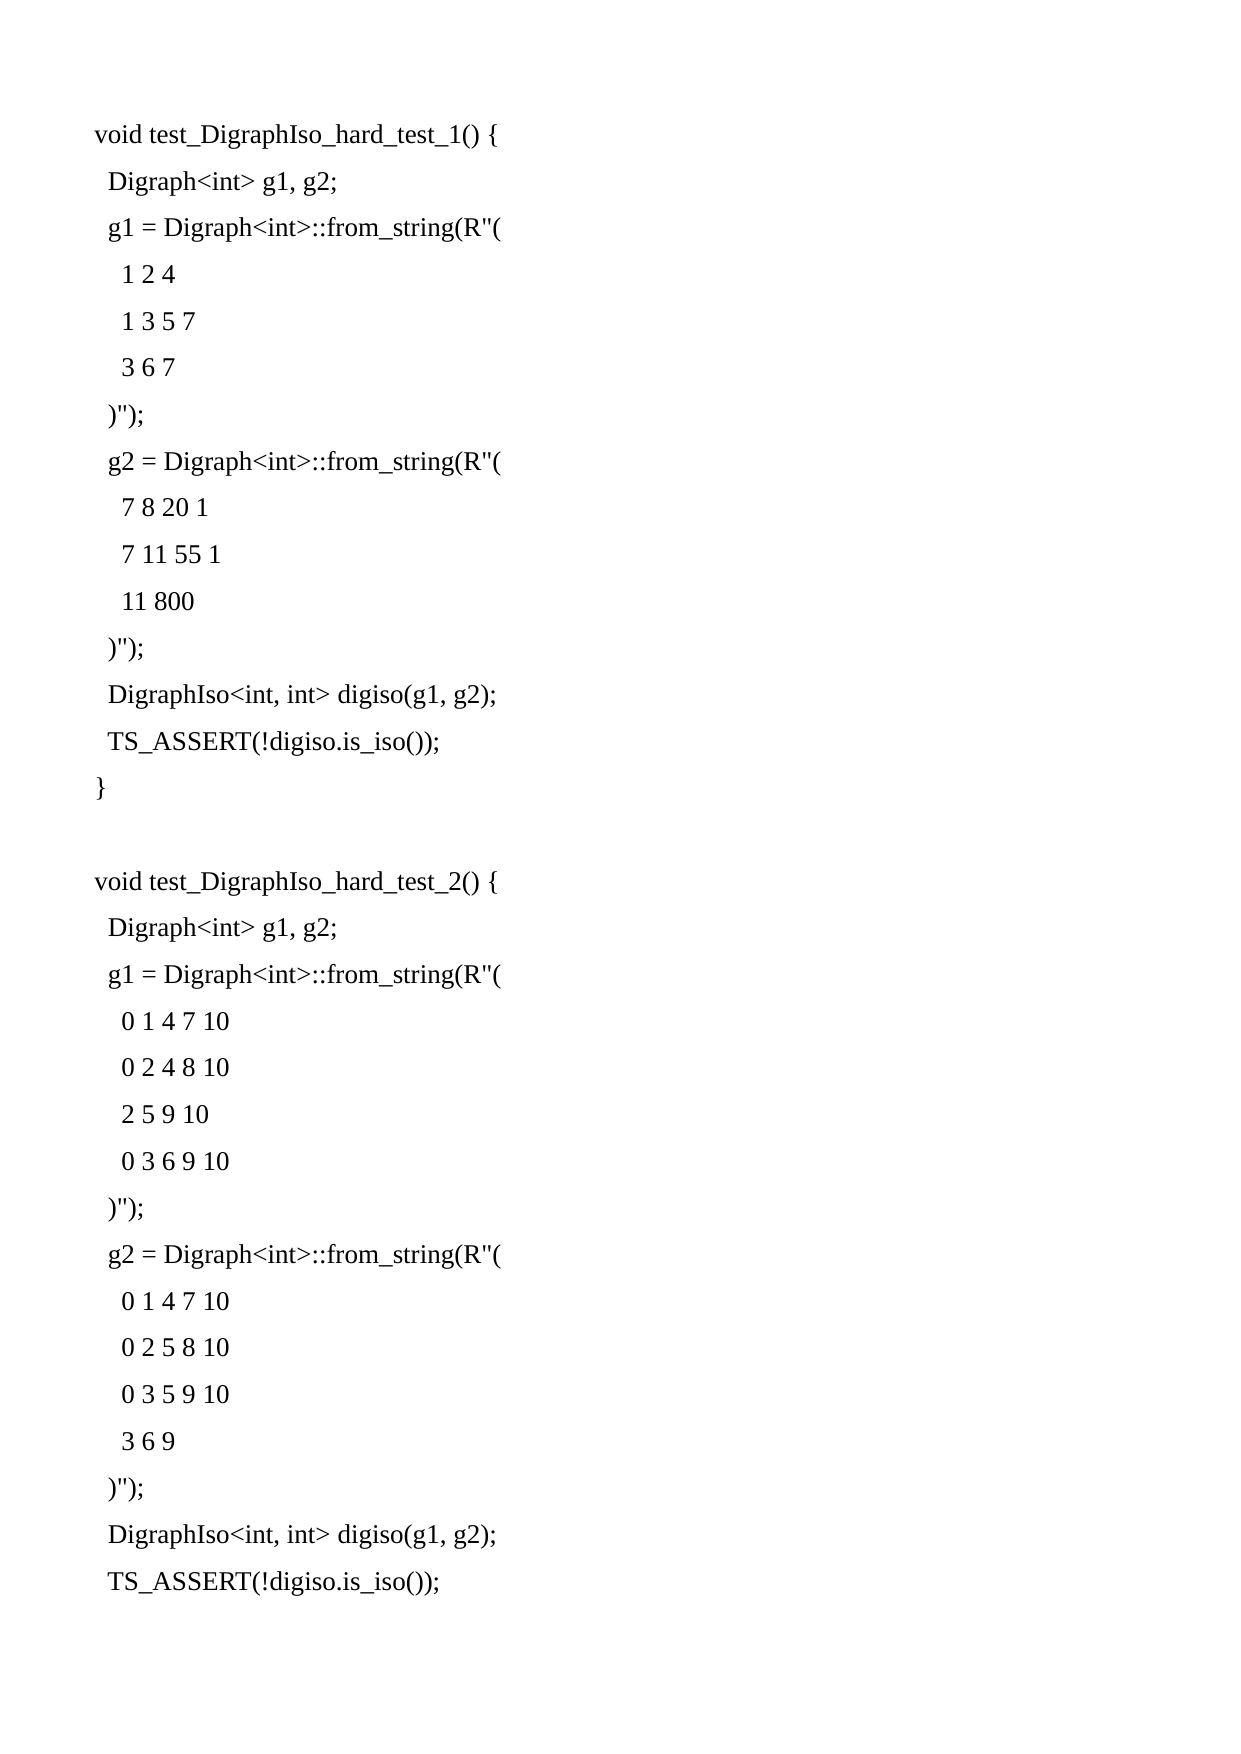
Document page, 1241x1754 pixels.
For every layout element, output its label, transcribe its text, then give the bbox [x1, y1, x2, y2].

list void test_DigraphIso_hard_test_2() { [81, 865, 1122, 896]
list g1 = Digraph<int>::from_string(R"( [81, 958, 1122, 989]
list 0 2 4 8 10 [81, 1051, 1122, 1083]
list 2 5 9 10 [81, 1098, 1122, 1129]
list 0 2 5 8 10 [81, 1331, 1122, 1363]
list )"); [81, 398, 1122, 429]
list 7 11 55 1 [81, 538, 1122, 569]
list 11 800 [81, 585, 1122, 616]
list )"); [81, 631, 1122, 663]
list )"); [81, 1191, 1122, 1223]
list TS_ASSERT(!digiso.is_iso()); [81, 725, 1122, 756]
list 3 6 9 [81, 1425, 1122, 1456]
list 1 3 5 7 [81, 305, 1122, 336]
list 0 1 4 7 10 [81, 1285, 1122, 1316]
list DigraphIso<int, int> digiso(g1, g2); [81, 678, 1122, 709]
list Digraph<int> g1, g2; [81, 165, 1122, 196]
list g2 = Digraph<int>::from_string(R"( [81, 445, 1122, 476]
list 0 3 5 9 10 [81, 1378, 1122, 1409]
list 7 8 20 1 [81, 491, 1122, 523]
list g1 = Digraph<int>::from_string(R"( [81, 211, 1122, 243]
list 1 2 4 [81, 258, 1122, 289]
list g2 = Digraph<int>::from_string(R"( [81, 1238, 1122, 1269]
list 0 3 6 9 10 [81, 1145, 1122, 1176]
list void test_DigraphIso_hard_test_1() { [81, 118, 1122, 149]
list } [81, 771, 1122, 803]
list TS_ASSERT(!digiso.is_iso()); [81, 1565, 1122, 1596]
list )"); [81, 1471, 1122, 1503]
list DigraphIso<int, int> digiso(g1, g2); [81, 1518, 1122, 1549]
list 0 1 4 7 10 [81, 1005, 1122, 1036]
list 3 6 7 [81, 351, 1122, 383]
list Digraph<int> g1, g2; [81, 911, 1122, 943]
